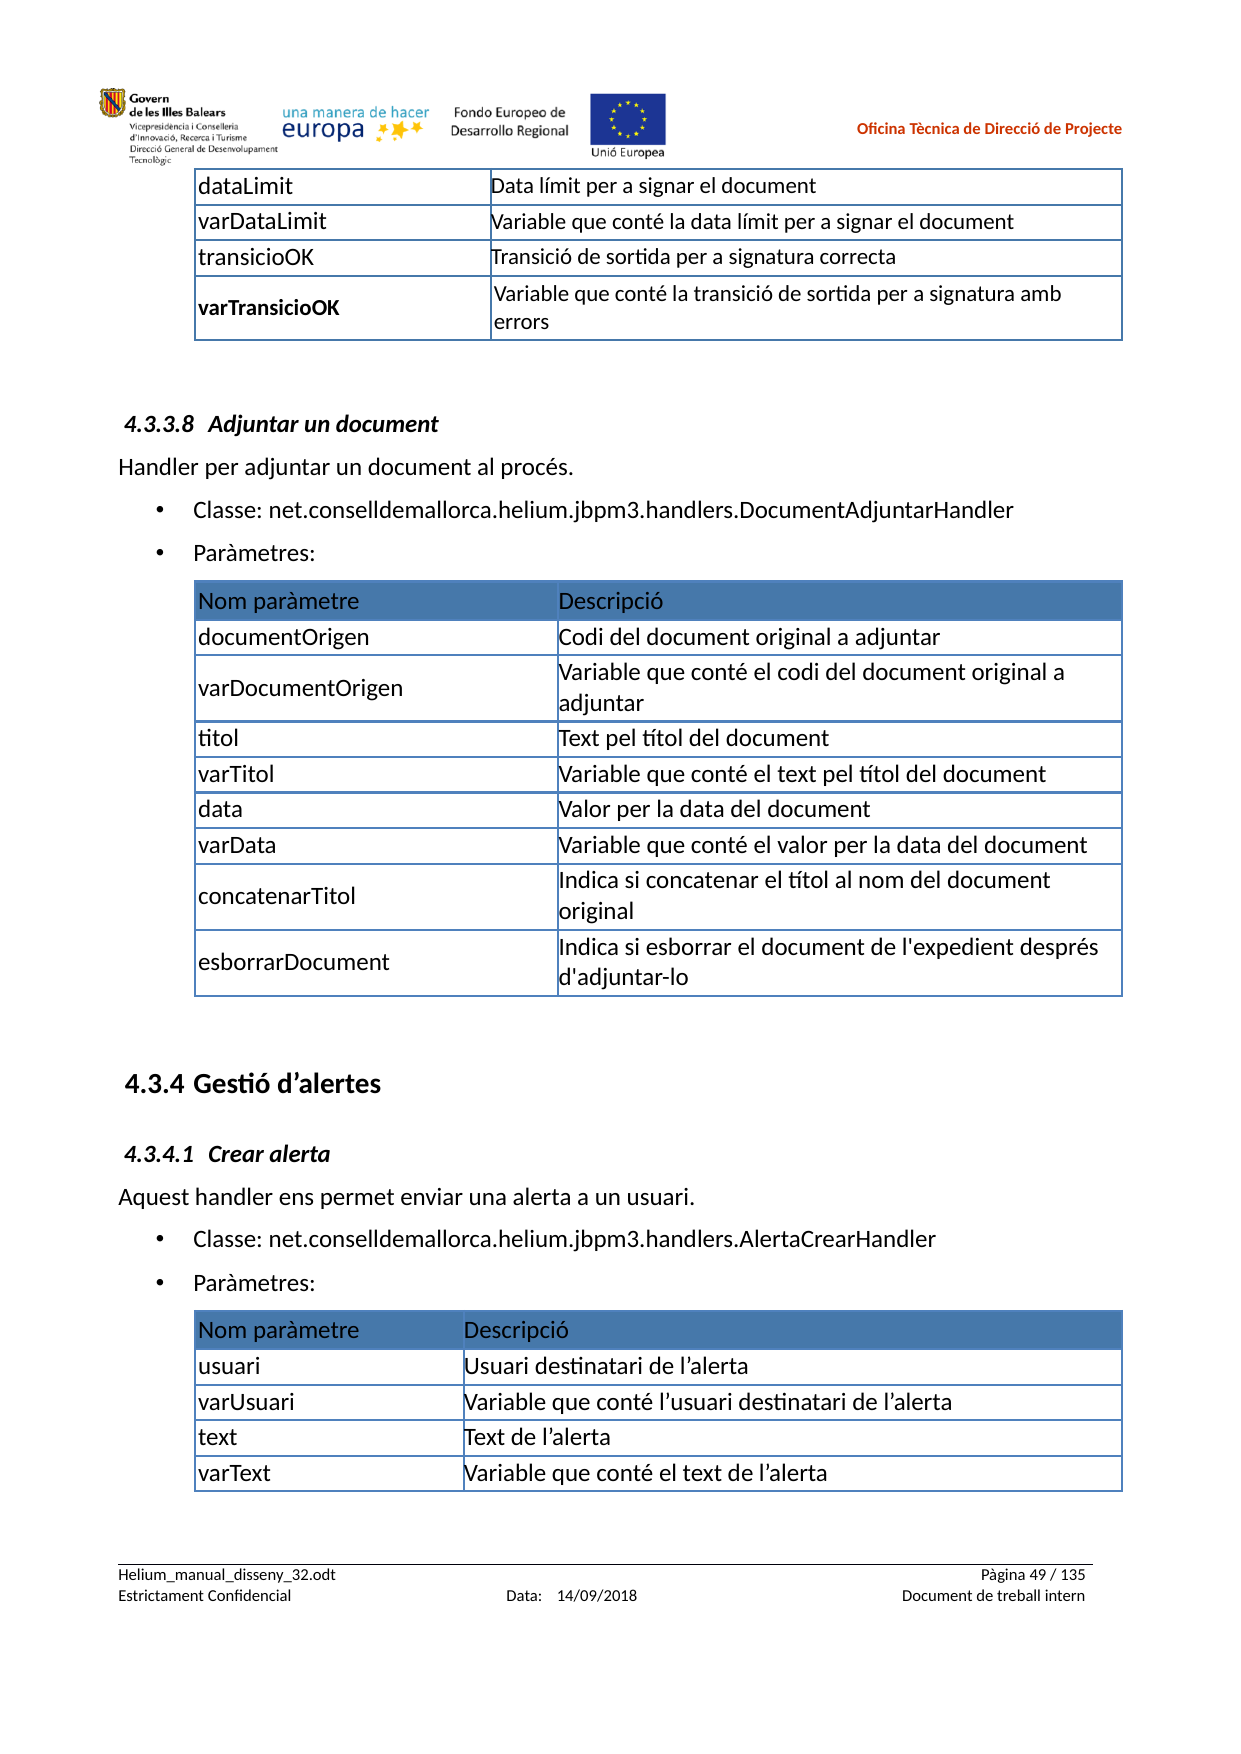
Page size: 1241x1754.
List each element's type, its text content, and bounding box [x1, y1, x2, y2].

table_cell Indica si concatenar el títol al nom del document original [559, 865, 1121, 928]
table_cell data [196, 794, 557, 827]
text Handler per adjuntar un document al procés. [118, 451, 1122, 482]
table_cell Variable que conté el text de l’alerta [465, 1457, 1121, 1490]
table_header Descripció [559, 583, 1121, 619]
table_cell Variable que conté la data límit per a signar el document [492, 206, 1121, 239]
table_cell Text de l’alerta [465, 1421, 1121, 1455]
table_cell concatenarTitol [196, 865, 557, 928]
table_cell titol [196, 723, 557, 756]
table_cell varDataLimit [196, 206, 490, 239]
list Classe: net.conselldemallorca.helium.jbpm3.handlers.AlertaCrearHandler [156, 1224, 1122, 1254]
table_cell varTitol [196, 758, 557, 791]
table_cell text [196, 1421, 463, 1455]
table_header Nom paràmetre [196, 1312, 463, 1348]
table_cell Variable que conté el codi del document original a adjuntar [559, 656, 1121, 720]
table_header Nom paràmetre [196, 583, 557, 619]
table_cell Variable que conté el text pel títol del document [559, 758, 1121, 791]
list Paràmetres: [156, 1267, 1122, 1297]
table_cell usuari [196, 1350, 463, 1384]
list Classe: net.conselldemallorca.helium.jbpm3.handlers.DocumentAdjuntarHandler [156, 494, 1122, 525]
table_cell Text pel títol del document [559, 723, 1121, 756]
table_cell esborrarDocument [196, 931, 557, 994]
table_cell varDocumentOrigen [196, 656, 557, 720]
table_cell Indica si esborrar el document de l'expedient després d'adjuntar-lo [559, 931, 1121, 994]
table_cell varData [196, 829, 557, 862]
table_cell Variable que conté l’usuari destinatari de l’alerta [465, 1386, 1121, 1419]
subtitle Adjuntar un document [118, 408, 1122, 439]
table_cell Variable que conté el valor per la data del document [559, 829, 1121, 862]
table_cell Data límit per a signar el document [492, 170, 1121, 203]
text Aquest handler ens permet enviar una alerta a un usuari. [118, 1181, 1122, 1211]
picture [99, 87, 668, 166]
subtitle Gestió d’alertes [118, 1065, 1122, 1100]
table_cell dataLimit [196, 170, 490, 203]
table_cell Valor per la data del document [559, 794, 1121, 827]
table_cell documentOrigen [196, 621, 557, 654]
table_cell varUsuari [196, 1386, 463, 1419]
table_cell Transició de sortida per a signatura correcta [492, 241, 1121, 274]
table_cell Variable que conté la transició de sortida per a signatura amb errors [492, 277, 1121, 338]
table_cell transicioOK [196, 241, 490, 274]
table_cell Codi del document original a adjuntar [559, 621, 1121, 654]
subtitle Crear alerta [118, 1138, 1122, 1168]
table_cell varText [196, 1457, 463, 1490]
table_cell varTransicioOK [196, 277, 490, 338]
list Paràmetres: [156, 537, 1122, 568]
table_header Descripció [465, 1312, 1121, 1348]
table_cell Usuari destinatari de l’alerta [465, 1350, 1121, 1384]
